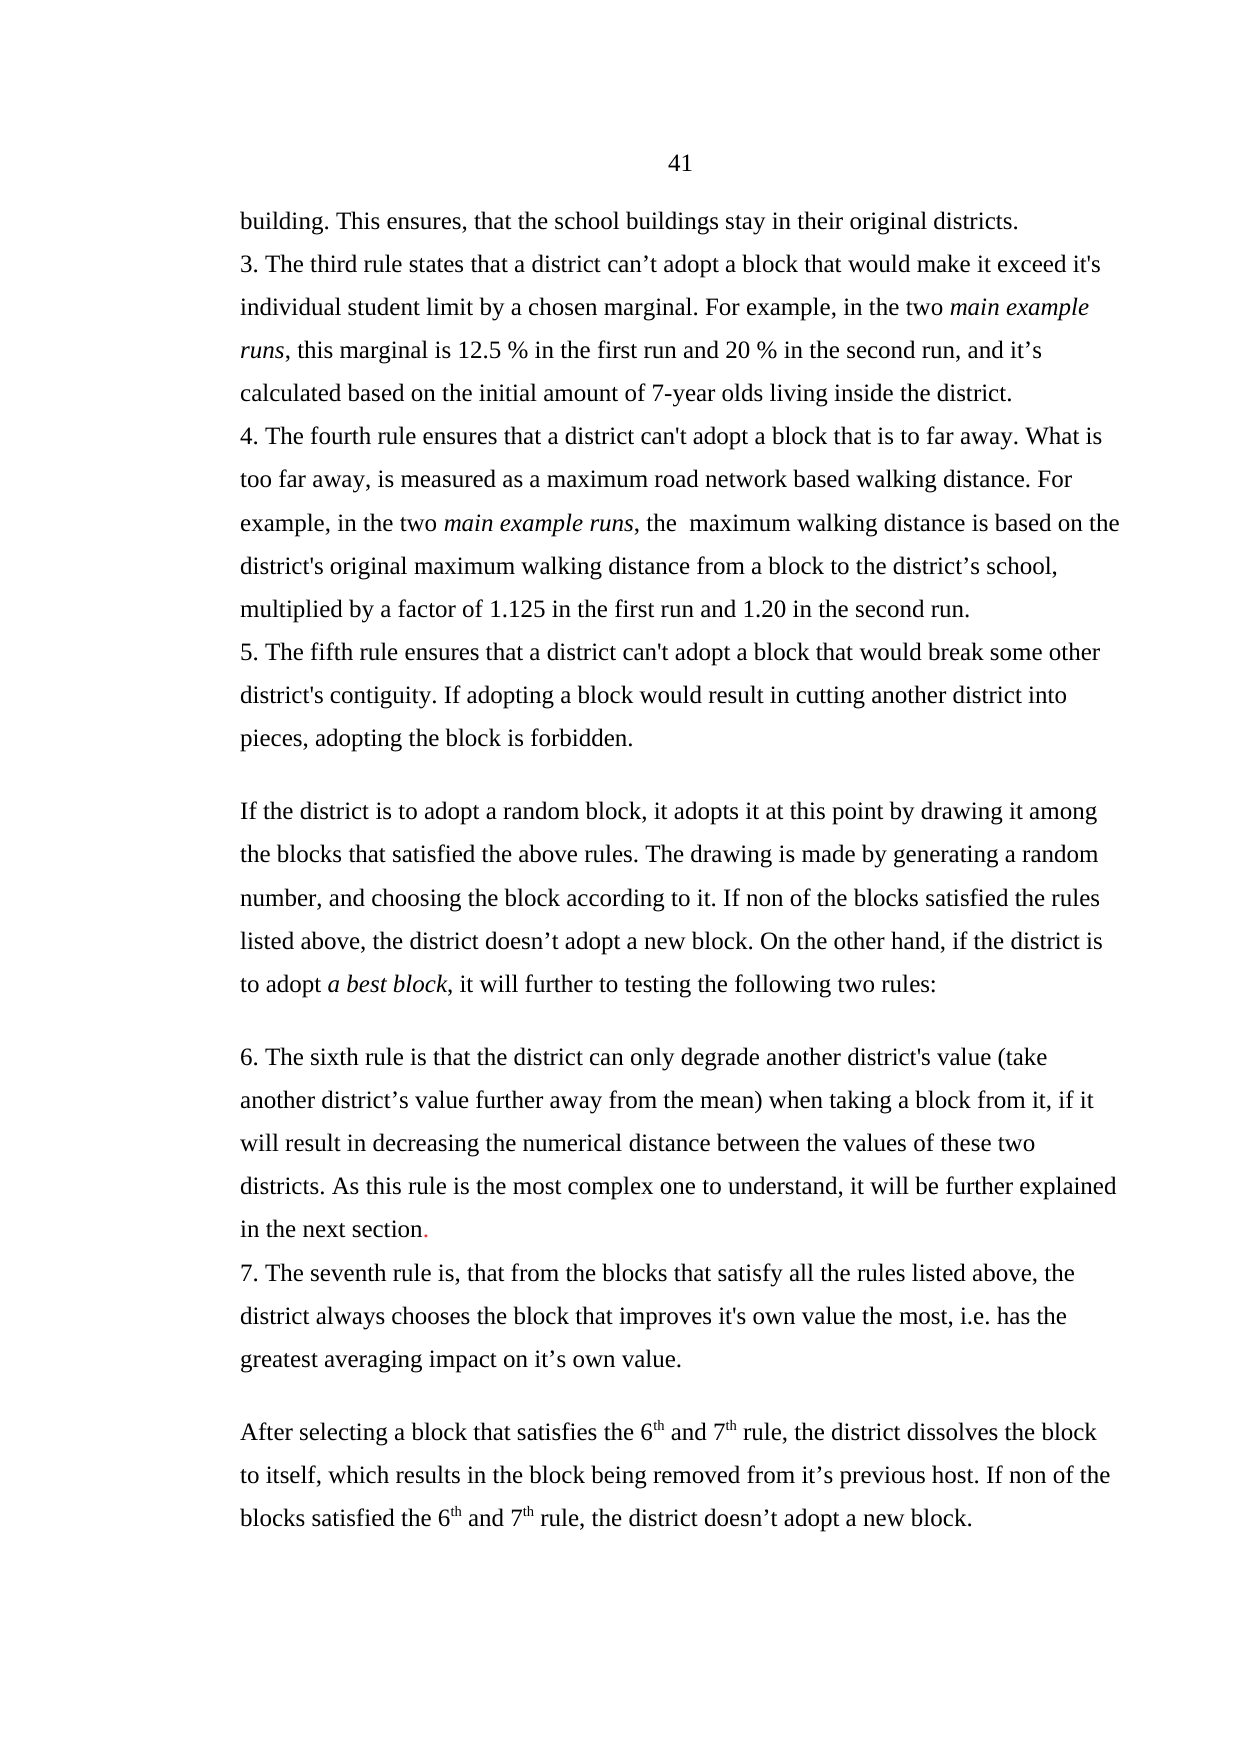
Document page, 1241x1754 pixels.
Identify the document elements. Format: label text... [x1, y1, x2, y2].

text After selecting a block that satisfies the 6th and 7th rule, the district dissolves the block to itself, which results in the block being removed from it’s previous host. If non of the blocks satisfied the 6th and 7th rule, the district doesn’t adopt a new block. [240, 1417, 1121, 1532]
text building. This ensures, that the school buildings stay in their original districts. 3. The third rule states that a district can’t adopt a block that would make it exceed it's individual student limit by a chosen marginal. For example, in the two main example runs, this marginal is 12.5 % in the first run and 20 % in the second run, and it’s calculated based on the initial amount of 7-year olds living inside the district. 4. The fourth rule ensures that a district can't adopt a block that is to far away. What is too far away, is measured as a maximum road network based walking distance. For example, in the two main example runs, the maximum walking distance is based on the district's original maximum walking distance from a block to the district’s school, multiplied by a factor of 1.125 in the first run and 1.20 in the second run. 5. The fifth rule ensures that a district can't adopt a block that would break some other district's contiguity. If adopting a block would result in cutting another district into pieces, adopting the block is forbidden. [240, 206, 1121, 752]
text 6. The sixth rule is that the district can only degrade another district's value (take another district’s value further away from the mean) when taking a block from it, if it will result in decreasing the numerical distance between the values of these two districts. As this rule is the most complex one to understand, it will be further explained in the next section. 7. The seventh rule is, that from the blocks that satisfy all the rules listed above, the district always chooses the block that improves it's own value the most, i.e. has the greatest averaging impact on it’s own value. [240, 1042, 1121, 1373]
text If the district is to adopt a random block, it adopts it at this point by drawing it among the blocks that satisfied the above rules. The drawing is made by generating a random number, and choosing the block according to it. If non of the blocks satisfied the rules listed above, the district doesn’t adopt a new block. On the other hand, if the district is to adopt a best block, it will further to testing the following two rules: [240, 796, 1121, 998]
